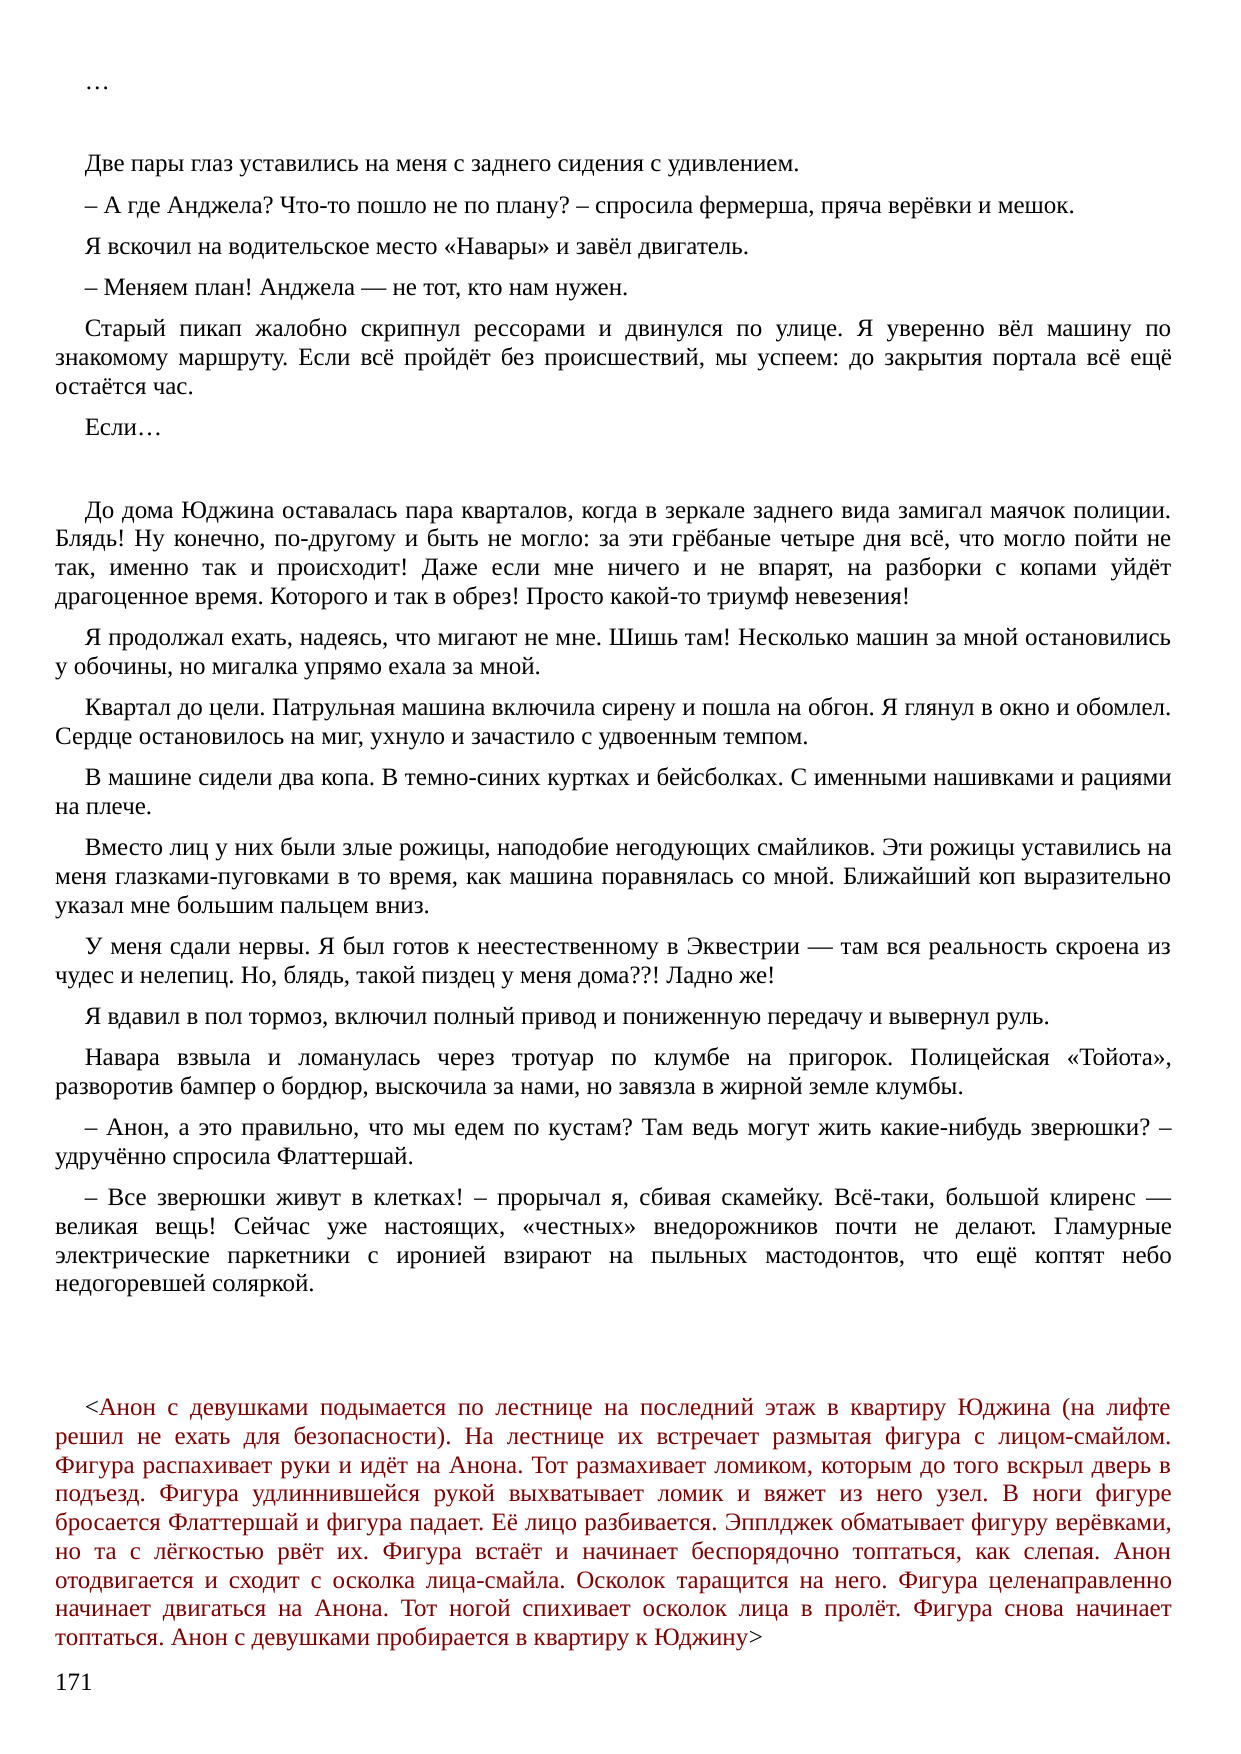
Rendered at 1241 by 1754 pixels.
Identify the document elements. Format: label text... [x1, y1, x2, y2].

text Я продолжал ехать, надеясь, что мигают не мне. Шишь там! Несколько машин за мной остановились у обочины, но мигалка упрямо ехала за мной. [55, 622, 1173, 680]
text – Меняем план! Анджела — не тот, кто нам нужен. [55, 272, 1173, 301]
text – Все зверюшки живут в клетках! – прорычал я, сбивая скамейку. Всё-таки, большой клиренс — великая вещь! Сейчас уже настоящих, «честных» внедорожников почти не делают. Гламурные электрические паркетники с иронией взирают на пыльных мастодонтов, что ещё коптят небо недогоревшей соляркой. [55, 1182, 1173, 1297]
text – А где Анджела? Что-то пошло не по плану? – спросила фермерша, пряча верёвки и мешок. [55, 190, 1173, 218]
text Старый пикап жалобно скрипнул рессорами и двинулся по улице. Я уверенно вёл машину по знакомому маршруту. Если всё пройдёт без происшествий, мы успеем: до закрытия портала всё ещё остаётся час. [55, 313, 1173, 400]
text До дома Юджина оставалась пара кварталов, когда в зеркале заднего вида замигал маячок полиции. Блядь! Ну конечно, по-другому и быть не могло: за эти грёбаные четыре дня всё, что могло пойти не так, именно так и происходит! Даже если мне ничего и не впарят, на разборки с копами уйдёт драгоценное время. Которого и так в обрез! Просто какой-то триумф невезения! [55, 495, 1173, 610]
text У меня сдали нервы. Я был готов к неестественному в Эквестрии — там вся реальность скроена из чудес и нелепиц. Но, блядь, такой пиздец у меня дома??! Ладно же! [55, 931, 1173, 988]
text – Анон, а это правильно, что мы едем по кустам? Там ведь могут жить какие-нибудь зверюшки? – удручённо спросила Флаттершай. [55, 1112, 1173, 1170]
text Две пары глаз уставились на меня с заднего сидения с удивлением. [55, 148, 1173, 177]
text Если… [55, 412, 1173, 441]
text В машине сидели два копа. В темно-синих куртках и бейсболках. С именными нашивками и рациями на плече. [55, 762, 1173, 820]
text Квартал до цели. Патрульная машина включила сирену и пошла на обгон. Я глянул в окно и обомлел. Сердце остановилось на миг, ухнуло и зачастило с удвоенным темпом. [55, 692, 1173, 750]
text Вместо лиц у них были злые рожицы, наподобие негодующих смайликов. Эти рожицы уставились на меня глазками-пуговками в то время, как машина поравнялась со мной. Ближайший коп выразительно указал мне большим пальцем вниз. [55, 832, 1173, 918]
text <Анон с девушками подымается по лестнице на последний этаж в квартиру Юджина (на лифте решил не ехать для безопасности). На лестнице их встречает размытая фигура с лицом-смайлом. Фигура распахивает руки и идёт на Анона. Тот размахивает ломиком, которым до того вскрыл дверь в подъезд. Фигура удлиннившейся рукой выхватывает ломик и вяжет из него узел. В ноги фигуре бросается Флаттершай и фигура падает. Её лицо разбивается. Эпплджек обматывает фигуру верёвками, но та с лёгкостью рвёт их. Фигура встаёт и начинает беспорядочно топтаться, как слепая. Анон отодвигается и сходит с осколка лица-смайла. Осколок таращится на него. Фигура целенаправленно начинает двигаться на Анона. Тот ногой спихивает осколок лица в пролёт. Фигура снова начинает топтаться. Анон с девушками пробирается в квартиру к Юджину> [55, 1392, 1173, 1651]
text Я вдавил в пол тормоз, включил полный привод и пониженную передачу и вывернул руль. [55, 1001, 1173, 1030]
text Навара взвыла и ломанулась через тротуар по клумбе на пригорок. Полицейская «Тойота», разворотив бампер о бордюр, выскочила за нами, но завязла в жирной земле клумбы. [55, 1042, 1173, 1100]
text Я вскочил на водительское место «Навары» и завёл двигатель. [55, 231, 1173, 260]
text … [55, 66, 1173, 95]
